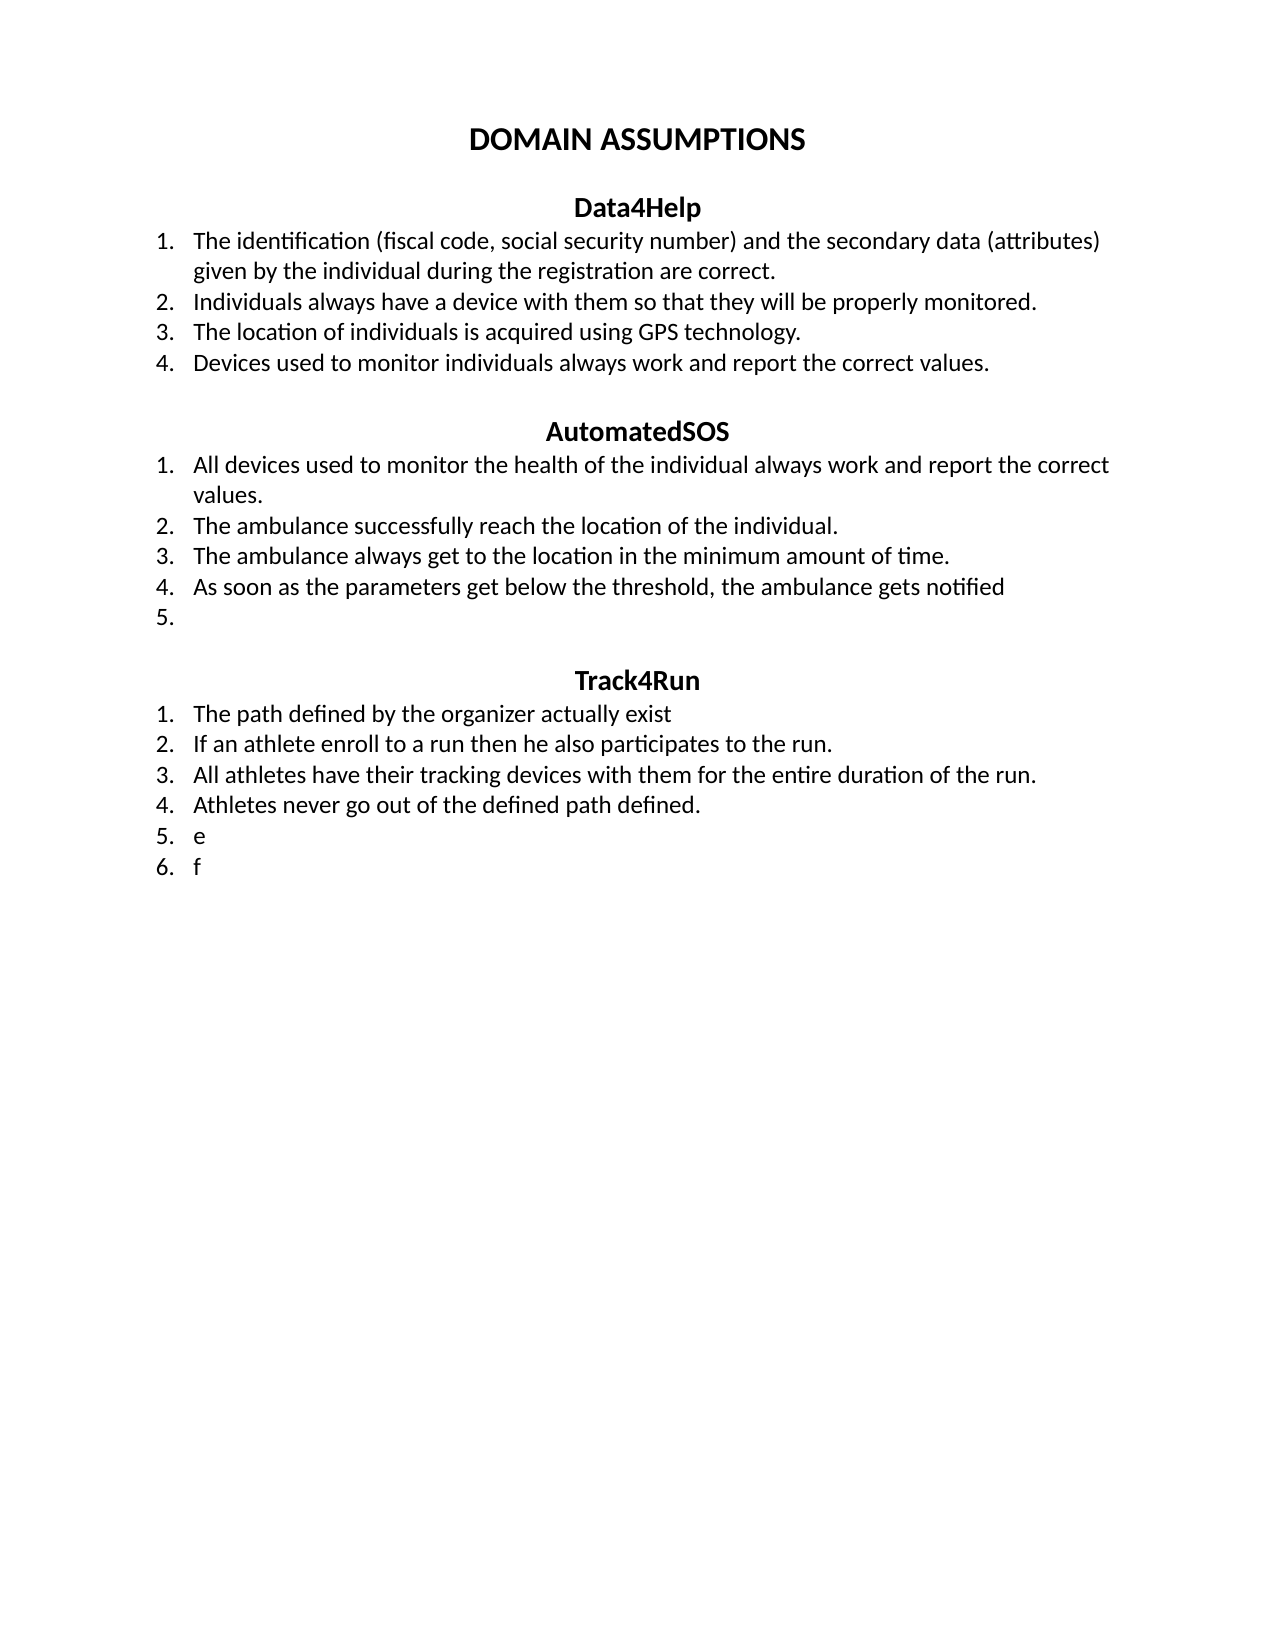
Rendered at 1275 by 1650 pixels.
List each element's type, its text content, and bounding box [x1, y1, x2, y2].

list f [156, 851, 1157, 881]
list e [156, 820, 1157, 851]
list The path defined by the organizer actually exist [156, 698, 1157, 729]
text DOMAIN ASSUMPTIONS [118, 118, 1157, 159]
list All devices used to monitor the health of the individual always work and report the correct values. [156, 449, 1157, 510]
text Data4Help [118, 189, 1157, 225]
list Individuals always have a device with them so that they will be properly monitored. [156, 286, 1157, 317]
list The identification (fiscal code, social security number) and the secondary data (attributes) given by the individual during the registration are correct. [156, 225, 1157, 286]
list The ambulance always get to the location in the minimum amount of time. [156, 540, 1157, 571]
list The ambulance successfully reach the location of the individual. [156, 510, 1157, 540]
list Devices used to monitor individuals always work and report the correct values. [156, 347, 1157, 378]
list As soon as the parameters get below the threshold, the ambulance gets notified [156, 571, 1157, 601]
text Track4Run [118, 662, 1157, 698]
list Athletes never go out of the defined path defined. [156, 790, 1157, 820]
list If an athlete enroll to a run then he also participates to the run. [156, 729, 1157, 759]
text AutomatedSOS [118, 413, 1157, 449]
list The location of individuals is acquired using GPS technology. [156, 317, 1157, 347]
list All athletes have their tracking devices with them for the entire duration of the run. [156, 759, 1157, 790]
